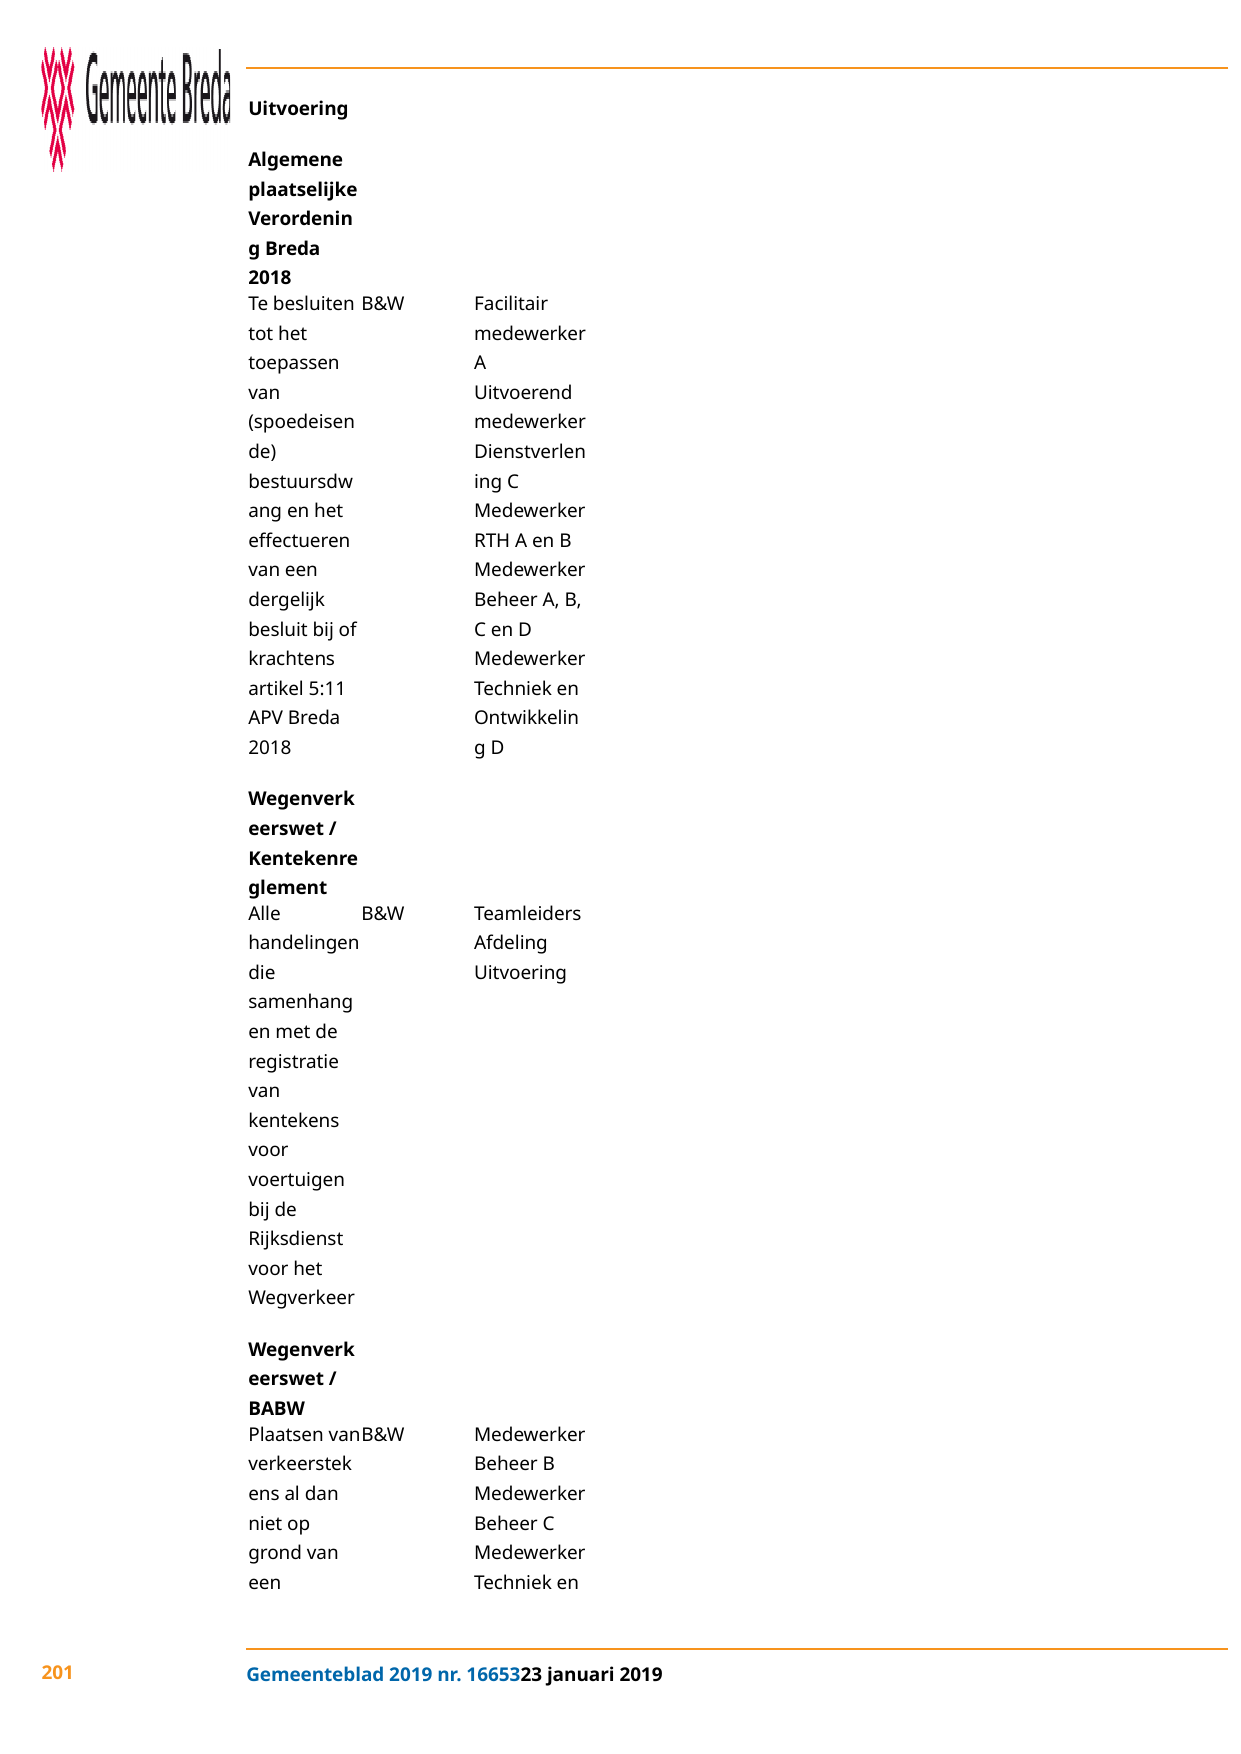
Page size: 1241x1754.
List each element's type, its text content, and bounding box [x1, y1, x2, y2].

table_cell [587, 146, 700, 290]
table_cell [361, 121, 474, 146]
table_cell Medewerker Beheer B Medewerker Beheer C Medewerker Techniek en [474, 1421, 587, 1594]
table_cell [361, 786, 474, 900]
table_cell [587, 1310, 700, 1336]
table_cell Plaatsen van verkeerstekens al dan niet op grond van een [248, 1421, 361, 1594]
table_cell [474, 1336, 587, 1421]
table_cell [587, 760, 700, 786]
table_cell Facilitair medewerker A Uitvoerend medewerker Dienstverlening C Medewerker RTH A en B Medewerker Beheer A, B, C en D Medewerker Techniek en Ontwikkeling D [474, 290, 587, 760]
table_cell [587, 1421, 700, 1594]
table_cell B&W [361, 1421, 474, 1594]
table_cell [587, 900, 700, 1310]
table_cell [474, 760, 587, 786]
table_cell [474, 1310, 587, 1336]
table_cell [361, 146, 474, 290]
table_cell Teamleiders Afdeling Uitvoering [474, 900, 587, 1310]
table_cell Uitvoering [248, 95, 361, 121]
table_cell [248, 121, 361, 146]
table_cell Wegenverkeerswet / Kentekenreglement [248, 786, 361, 900]
table_cell Alle handelingen die samenhangen met de registratie van kentekens voor voertuigen bij de Rijksdienst voor het Wegverkeer [248, 900, 361, 1310]
table_cell [474, 146, 587, 290]
table_cell [474, 95, 587, 121]
table_cell [248, 1310, 361, 1336]
picture [41, 47, 231, 172]
table_cell [474, 786, 587, 900]
table_cell [587, 121, 700, 146]
table_cell [587, 1336, 700, 1421]
table_cell Wegenverkeerswet / BABW [248, 1336, 361, 1421]
table_cell [248, 760, 361, 786]
table_cell [361, 95, 474, 121]
table_cell [361, 760, 474, 786]
table_cell B&W [361, 290, 474, 760]
table_cell [587, 290, 700, 760]
table_cell [361, 1310, 474, 1336]
table_cell [474, 121, 587, 146]
table_cell Algemene plaatselijke Verordening Breda 2018 [248, 146, 361, 290]
table_cell [587, 786, 700, 900]
table_cell Te besluiten tot het toepassen van (spoedeisende) bestuursdwang en het effectueren van een dergelijk besluit bij of krachtens artikel 5:11 APV Breda 2018 [248, 290, 361, 760]
table_cell [587, 95, 700, 121]
table_cell [361, 1336, 474, 1421]
table_cell B&W [361, 900, 474, 1310]
